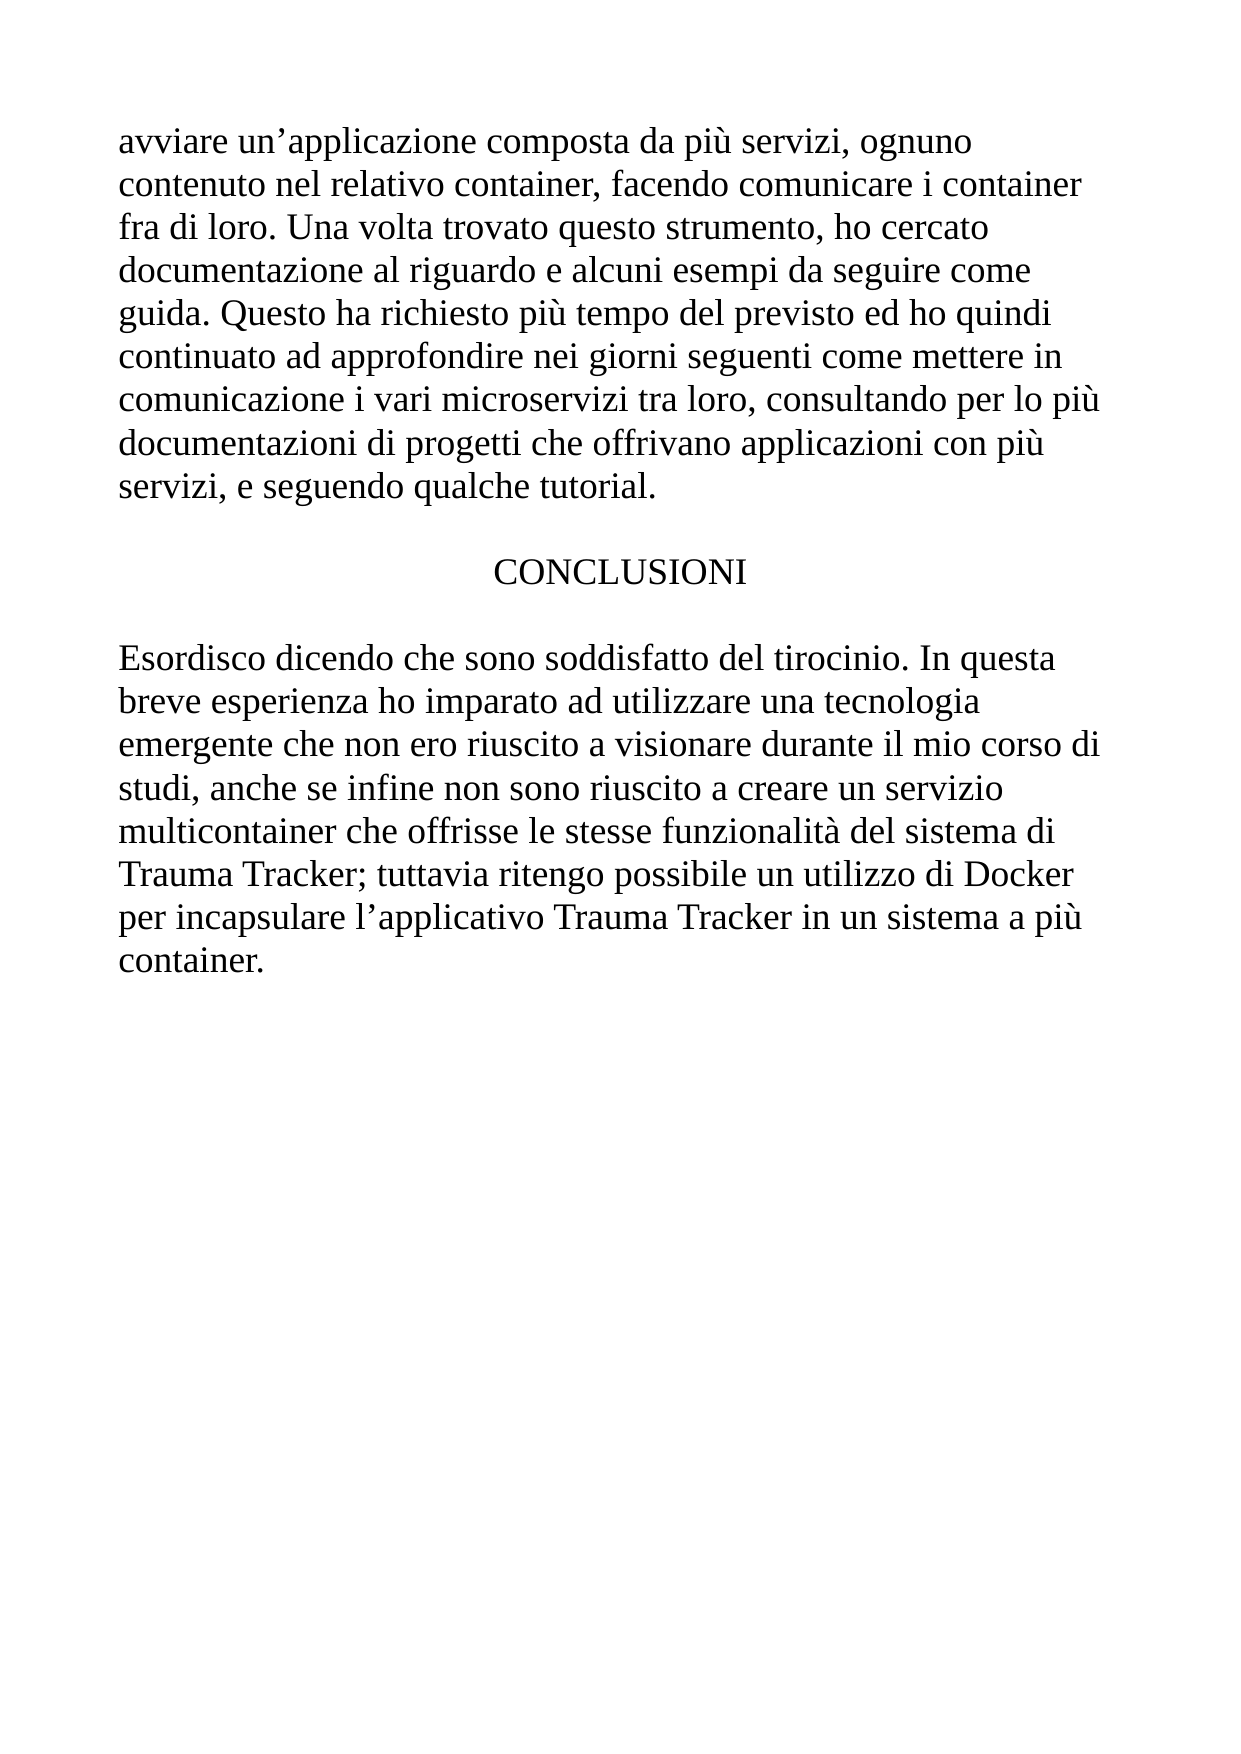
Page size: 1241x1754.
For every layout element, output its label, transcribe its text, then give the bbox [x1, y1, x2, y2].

text Esordisco dicendo che sono soddisfatto del tirocinio. In questa breve esperienza ho imparato ad utilizzare una tecnologia emergente che non ero riuscito a visionare durante il mio corso di studi, anche se infine non sono riuscito a creare un servizio multicontainer che offrisse le stesse funzionalità del sistema di Trauma Tracker; tuttavia ritengo possibile un utilizzo di Docker per incapsulare l’applicativo Trauma Tracker in un sistema a più container. [118, 636, 1122, 981]
text CONCLUSIONI [118, 549, 1122, 592]
text avviare un’applicazione composta da più servizi, ognuno contenuto nel relativo container, facendo comunicare i container fra di loro. Una volta trovato questo strumento, ho cercato documentazione al riguardo e alcuni esempi da seguire come guida. Questo ha richiesto più tempo del previsto ed ho quindi continuato ad approfondire nei giorni seguenti come mettere in comunicazione i vari microservizi tra loro, consultando per lo più documentazioni di progetti che offrivano applicazioni con più servizi, e seguendo qualche tutorial. [118, 118, 1122, 506]
